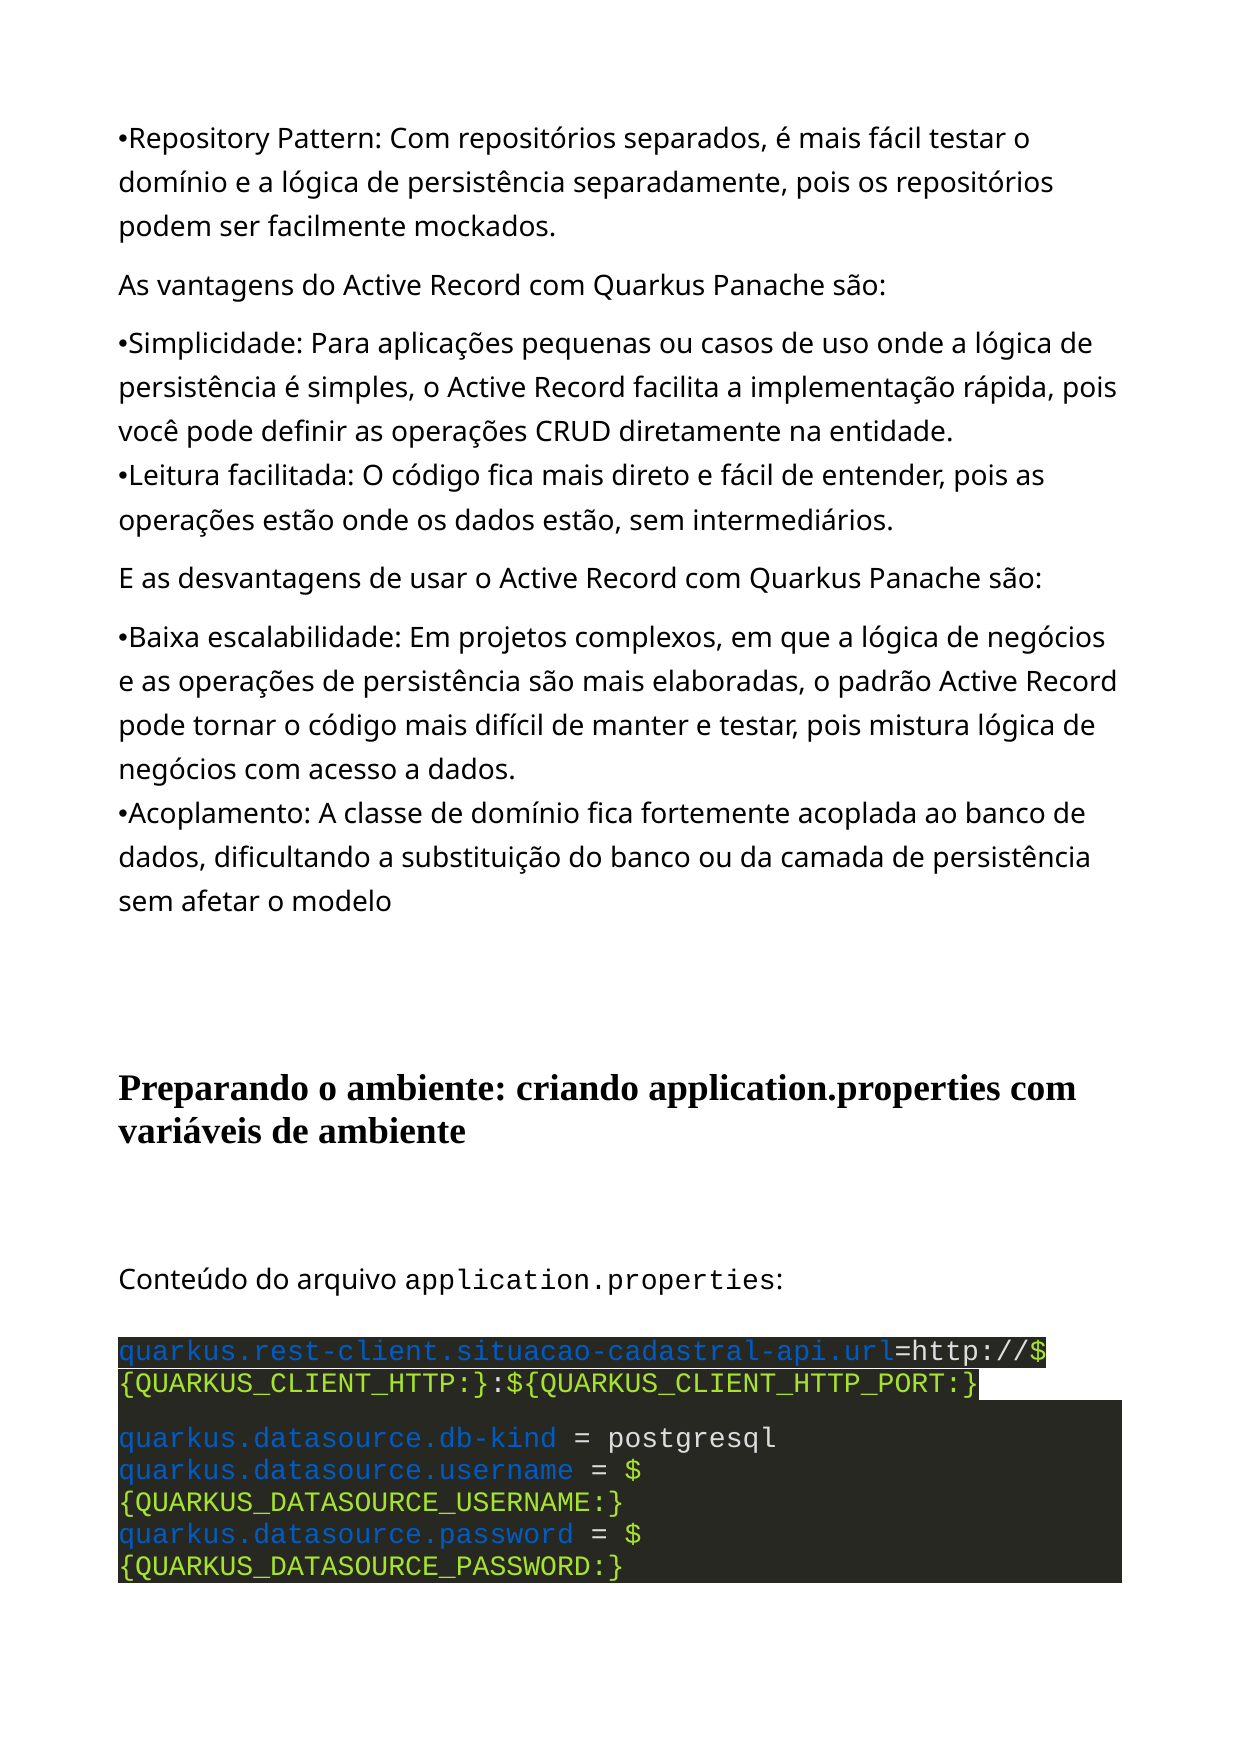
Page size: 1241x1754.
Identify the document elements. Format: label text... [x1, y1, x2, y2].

text quarkus.datasource.password = ${QUARKUS_DATASOURCE_PASSWORD:} [118, 1520, 1122, 1583]
text Conteúdo do arquivo application.properties: [118, 1259, 1122, 1298]
list Baixa escalabilidade: Em projetos complexos, em que a lógica de negócios e as operações de persistência são mais elaboradas, o padrão Active Record pode tornar o código mais difícil de manter e testar, pois mistura lógica de negócios com acesso a dados. [118, 617, 1122, 788]
text E as desvantagens de usar o Active Record com Quarkus Panache são: [118, 558, 1122, 597]
list Repository Pattern: Com repositórios separados, é mais fácil testar o domínio e a lógica de persistência separadamente, pois os repositórios podem ser facilmente mockados. [118, 118, 1122, 244]
list Simplicidade: Para aplicações pequenas ou casos de uso onde a lógica de persistência é simples, o Active Record facilita a implementação rápida, pois você pode definir as operações CRUD diretamente na entidade. [118, 323, 1122, 450]
subtitle Preparando o ambiente: criando application.properties com variáveis de ambiente [118, 1065, 1122, 1152]
list Leitura facilitada: O código fica mais direto e fácil de entender, pois as operações estão onde os dados estão, sem intermediários. [118, 456, 1122, 538]
text quarkus.datasource.db-kind = postgresql [118, 1424, 1122, 1456]
text As vantagens do Active Record com Quarkus Panache são: [118, 265, 1122, 303]
text quarkus.rest-client.situacao-cadastral-api.url=http://${QUARKUS_CLIENT_HTTP:}:${QUARKUS_CLIENT_HTTP_PORT:} [118, 1337, 1122, 1400]
text quarkus.datasource.username = ${QUARKUS_DATASOURCE_USERNAME:} [118, 1456, 1122, 1520]
list Acoplamento: A classe de domínio fica fortemente acoplada ao banco de dados, dificultando a substituição do banco ou da camada de persistência sem afetar o modelo [118, 793, 1122, 920]
